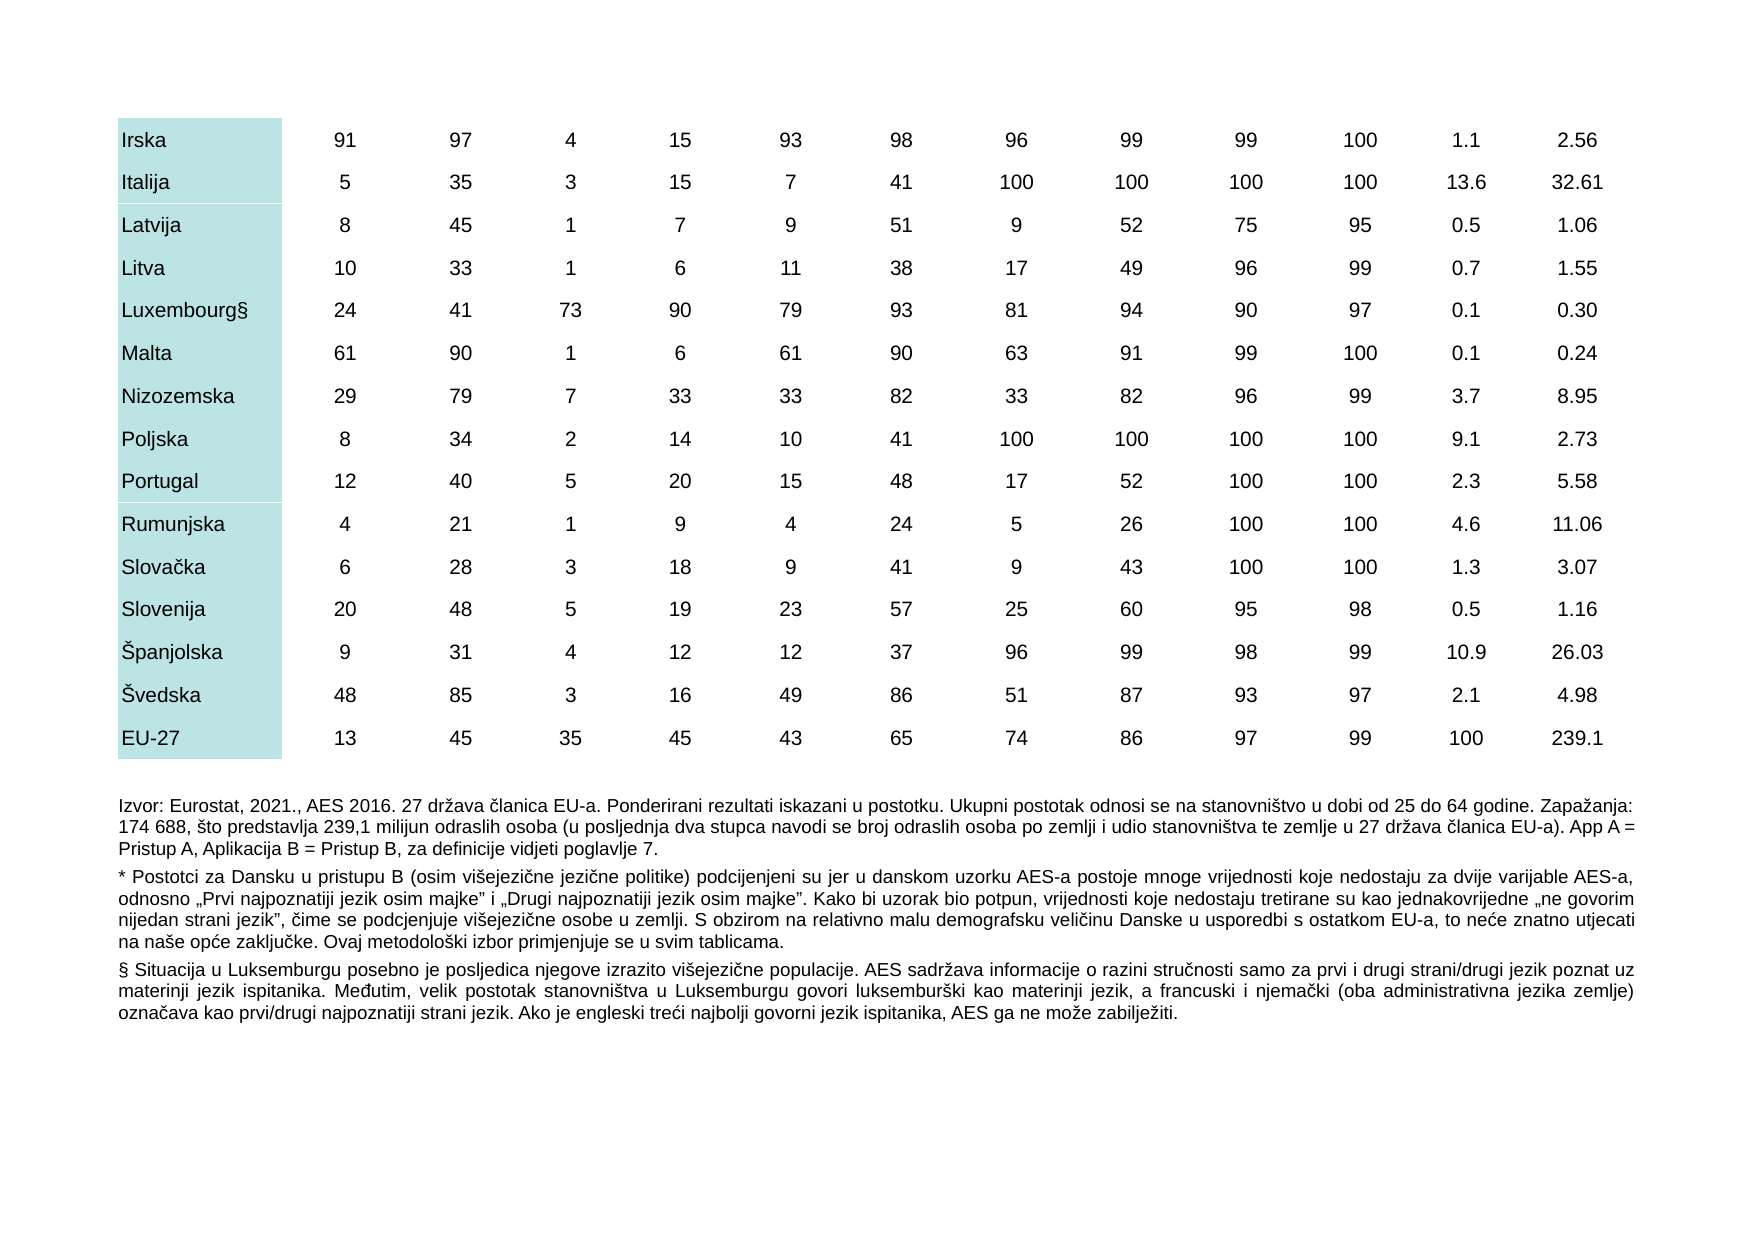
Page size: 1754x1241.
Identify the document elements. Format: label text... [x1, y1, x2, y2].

table_cell 17 [955, 460, 1078, 502]
table_cell 13 [283, 716, 407, 759]
table_cell 95 [1185, 588, 1307, 631]
table_cell Italija [118, 161, 282, 203]
table_cell EU-27 [118, 716, 282, 759]
table_cell 100 [1185, 161, 1307, 203]
table_cell 25 [955, 588, 1078, 631]
table_cell 2.1 [1414, 673, 1519, 716]
table_cell Slovačka [118, 545, 282, 588]
table_cell 33 [733, 374, 848, 417]
table_cell 100 [1307, 332, 1413, 374]
table_cell 99 [1185, 118, 1307, 161]
table_cell 100 [1185, 545, 1307, 588]
table_cell 49 [1078, 246, 1185, 289]
table_cell 5.58 [1519, 460, 1636, 502]
table_cell 82 [848, 374, 954, 417]
table_cell 99 [1307, 631, 1413, 673]
text § Situacija u Luksemburgu posebno je posljedica njegove izrazito višejezične populacije. AES sadržava informacije o razini stručnosti samo za prvi i drugi strani/drugi jezik poznat uz materinji jezik ispitanika. Međutim, velik postotak stanovništva u Luksemburgu govori luksemburški kao materinji jezik, a francuski i njemački (oba administrativna jezika zemlje) označava kao prvi/drugi najpoznatiji strani jezik. Ako je engleski treći najbolji govorni jezik ispitanika, AES ga ne može zabilježiti. [118, 959, 1636, 1023]
table_cell 0.1 [1414, 289, 1519, 332]
table_cell 1 [514, 503, 627, 545]
table_cell 79 [408, 374, 514, 417]
table_cell 48 [283, 673, 407, 716]
table_cell 24 [848, 503, 954, 545]
table_cell 15 [627, 118, 733, 161]
table_cell 4.6 [1414, 503, 1519, 545]
table_cell 12 [627, 631, 733, 673]
table_cell 40 [408, 460, 514, 502]
table_cell Švedska [118, 673, 282, 716]
table_cell 6 [627, 332, 733, 374]
table_cell 38 [848, 246, 954, 289]
table_cell Portugal [118, 460, 282, 502]
table_cell 82 [1078, 374, 1185, 417]
table_cell 1 [514, 332, 627, 374]
table_cell 8.95 [1519, 374, 1636, 417]
table_cell 35 [408, 161, 514, 203]
table_cell 29 [283, 374, 407, 417]
table_cell 100 [955, 161, 1078, 203]
table_cell 100 [1414, 716, 1519, 759]
table_cell 100 [955, 417, 1078, 460]
table_cell 99 [1307, 716, 1413, 759]
table_cell 28 [408, 545, 514, 588]
table_cell 1.1 [1414, 118, 1519, 161]
table_cell 4.98 [1519, 673, 1636, 716]
table_cell Slovenija [118, 588, 282, 631]
text * Postotci za Dansku u pristupu B (osim višejezične jezične politike) podcijenjeni su jer u danskom uzorku AES-a postoje mnoge vrijednosti koje nedostaju za dvije varijable AES-a, odnosno „Prvi najpoznatiji jezik osim majke” i „Drugi najpoznatiji jezik osim majke”. Kako bi uzorak bio potpun, vrijednosti koje nedostaju tretirane su kao jednakovrijedne „ne govorim nijedan strani jezik”, čime se podcjenjuje višejezične osobe u zemlji. S obzirom na relativno malu demografsku veličinu Danske u usporedbi s ostatkom EU-a, to neće znatno utjecati na naše opće zaključke. Ovaj metodološki izbor primjenjuje se u svim tablicama. [118, 866, 1636, 952]
table_cell 100 [1307, 460, 1413, 502]
table_cell 94 [1078, 289, 1185, 332]
table_cell 99 [1078, 631, 1185, 673]
table_cell 18 [627, 545, 733, 588]
table_cell Irska [118, 118, 282, 161]
table_cell 41 [848, 545, 954, 588]
table_cell 8 [283, 204, 407, 246]
table_cell 75 [1185, 204, 1307, 246]
table_cell 90 [408, 332, 514, 374]
table_cell 1.3 [1414, 545, 1519, 588]
text Izvor: Eurostat, 2021., AES 2016. 27 država članica EU-a. Ponderirani rezultati iskazani u postotku. Ukupni postotak odnosi se na stanovništvo u dobi od 25 do 64 godine. Zapažanja: 174 688, što predstavlja 239,1 milijun odraslih osoba (u posljednja dva stupca navodi se broj odraslih osoba po zemlji i udio stanovništva te zemlje u 27 država članica EU-a). App A = Pristup A, Aplikacija B = Pristup B, za definicije vidjeti poglavlje 7. [118, 795, 1636, 859]
table_cell 8 [283, 417, 407, 460]
table_cell 23 [733, 588, 848, 631]
table_cell 100 [1307, 545, 1413, 588]
table_cell 20 [283, 588, 407, 631]
table_cell 2.73 [1519, 417, 1636, 460]
table_cell 81 [955, 289, 1078, 332]
table_cell 0.5 [1414, 204, 1519, 246]
table_cell Latvija [118, 204, 282, 246]
table_cell 79 [733, 289, 848, 332]
table_cell 3 [514, 161, 627, 203]
table_cell 98 [848, 118, 954, 161]
table_cell 48 [408, 588, 514, 631]
table_cell 7 [733, 161, 848, 203]
table_cell 96 [1185, 246, 1307, 289]
table_cell 10 [283, 246, 407, 289]
table_cell 43 [1078, 545, 1185, 588]
table_cell 2.3 [1414, 460, 1519, 502]
table_cell 19 [627, 588, 733, 631]
table_cell 14 [627, 417, 733, 460]
table_cell 9 [733, 545, 848, 588]
table_cell 9 [733, 204, 848, 246]
table_cell 52 [1078, 460, 1185, 502]
table_cell 33 [955, 374, 1078, 417]
table_cell 9 [955, 545, 1078, 588]
table_cell 100 [1307, 118, 1413, 161]
table_cell 37 [848, 631, 954, 673]
table_cell 100 [1078, 417, 1185, 460]
table_cell 0.5 [1414, 588, 1519, 631]
table_cell Litva [118, 246, 282, 289]
table_cell 13.6 [1414, 161, 1519, 203]
table_cell Luxembourg§ [118, 289, 282, 332]
table_cell 34 [408, 417, 514, 460]
table_cell 7 [514, 374, 627, 417]
table_cell 51 [848, 204, 954, 246]
table_cell 51 [955, 673, 1078, 716]
table_cell 9 [283, 631, 407, 673]
table_cell 93 [1185, 673, 1307, 716]
table_cell 63 [955, 332, 1078, 374]
table_cell 32.61 [1519, 161, 1636, 203]
table_cell 12 [733, 631, 848, 673]
table_cell Poljska [118, 417, 282, 460]
table_cell 0.24 [1519, 332, 1636, 374]
table_cell 20 [627, 460, 733, 502]
table_cell 12 [283, 460, 407, 502]
table_cell 9 [627, 503, 733, 545]
table_cell 2 [514, 417, 627, 460]
table_cell 45 [408, 716, 514, 759]
table_cell 99 [1078, 118, 1185, 161]
table_cell 1.06 [1519, 204, 1636, 246]
table_cell 97 [1307, 289, 1413, 332]
table_cell 10 [733, 417, 848, 460]
table_cell 60 [1078, 588, 1185, 631]
table_cell 91 [1078, 332, 1185, 374]
table_cell 90 [627, 289, 733, 332]
table_cell 85 [408, 673, 514, 716]
table_cell 15 [733, 460, 848, 502]
table_cell 4 [514, 631, 627, 673]
table_cell 4 [733, 503, 848, 545]
table_cell 45 [627, 716, 733, 759]
table_cell 61 [283, 332, 407, 374]
table_cell 10.9 [1414, 631, 1519, 673]
table_cell 31 [408, 631, 514, 673]
table_cell 98 [1307, 588, 1413, 631]
table_cell 6 [283, 545, 407, 588]
table_cell 4 [514, 118, 627, 161]
table_cell 96 [955, 631, 1078, 673]
table_cell 52 [1078, 204, 1185, 246]
table_cell 96 [1185, 374, 1307, 417]
table_cell 5 [283, 161, 407, 203]
table_cell 45 [408, 204, 514, 246]
table_cell 49 [733, 673, 848, 716]
table_cell 61 [733, 332, 848, 374]
table_cell 99 [1307, 246, 1413, 289]
table_cell 86 [1078, 716, 1185, 759]
table_cell 100 [1185, 460, 1307, 502]
table_cell 93 [848, 289, 954, 332]
table_cell 0.1 [1414, 332, 1519, 374]
table_cell 100 [1307, 503, 1413, 545]
table_cell 7 [627, 204, 733, 246]
table_cell 41 [848, 417, 954, 460]
table_cell 93 [733, 118, 848, 161]
table_cell 1.55 [1519, 246, 1636, 289]
table_cell 73 [514, 289, 627, 332]
table_cell 90 [848, 332, 954, 374]
table_cell Nizozemska [118, 374, 282, 417]
table_cell 11.06 [1519, 503, 1636, 545]
table_cell 97 [1185, 716, 1307, 759]
table_cell 100 [1185, 417, 1307, 460]
table_cell 11 [733, 246, 848, 289]
table_cell Rumunjska [118, 503, 282, 545]
table_cell 86 [848, 673, 954, 716]
table_cell 21 [408, 503, 514, 545]
table_cell 91 [283, 118, 407, 161]
table_cell 3 [514, 545, 627, 588]
table_cell 41 [848, 161, 954, 203]
table_cell 239.1 [1519, 716, 1636, 759]
table_cell 100 [1078, 161, 1185, 203]
table_cell 48 [848, 460, 954, 502]
table_cell 99 [1185, 332, 1307, 374]
table_cell 5 [514, 460, 627, 502]
table_cell 24 [283, 289, 407, 332]
table_cell 26.03 [1519, 631, 1636, 673]
table_cell 33 [627, 374, 733, 417]
table_cell 100 [1307, 161, 1413, 203]
table_cell 5 [955, 503, 1078, 545]
table_cell 97 [408, 118, 514, 161]
table_cell 6 [627, 246, 733, 289]
table_cell 95 [1307, 204, 1413, 246]
table_cell 9.1 [1414, 417, 1519, 460]
table_cell 74 [955, 716, 1078, 759]
table_cell 2.56 [1519, 118, 1636, 161]
table_cell 16 [627, 673, 733, 716]
table_cell 100 [1307, 417, 1413, 460]
table_cell 1.16 [1519, 588, 1636, 631]
table_cell 65 [848, 716, 954, 759]
table_cell 4 [283, 503, 407, 545]
table_cell 41 [408, 289, 514, 332]
table_cell 1 [514, 204, 627, 246]
table_cell 5 [514, 588, 627, 631]
table_cell 33 [408, 246, 514, 289]
table_cell 26 [1078, 503, 1185, 545]
table_cell 3.7 [1414, 374, 1519, 417]
table_cell 1 [514, 246, 627, 289]
table_cell 87 [1078, 673, 1185, 716]
table_cell 3.07 [1519, 545, 1636, 588]
table_cell 97 [1307, 673, 1413, 716]
table_cell 9 [955, 204, 1078, 246]
table_cell 57 [848, 588, 954, 631]
table_cell 96 [955, 118, 1078, 161]
table_cell Španjolska [118, 631, 282, 673]
table_cell 100 [1185, 503, 1307, 545]
table_cell 0.30 [1519, 289, 1636, 332]
table_cell 17 [955, 246, 1078, 289]
table_cell Malta [118, 332, 282, 374]
table_cell 43 [733, 716, 848, 759]
table_cell 99 [1307, 374, 1413, 417]
table_cell 98 [1185, 631, 1307, 673]
table_cell 3 [514, 673, 627, 716]
table_cell 0.7 [1414, 246, 1519, 289]
table_cell 35 [514, 716, 627, 759]
table_cell 90 [1185, 289, 1307, 332]
table_cell 15 [627, 161, 733, 203]
